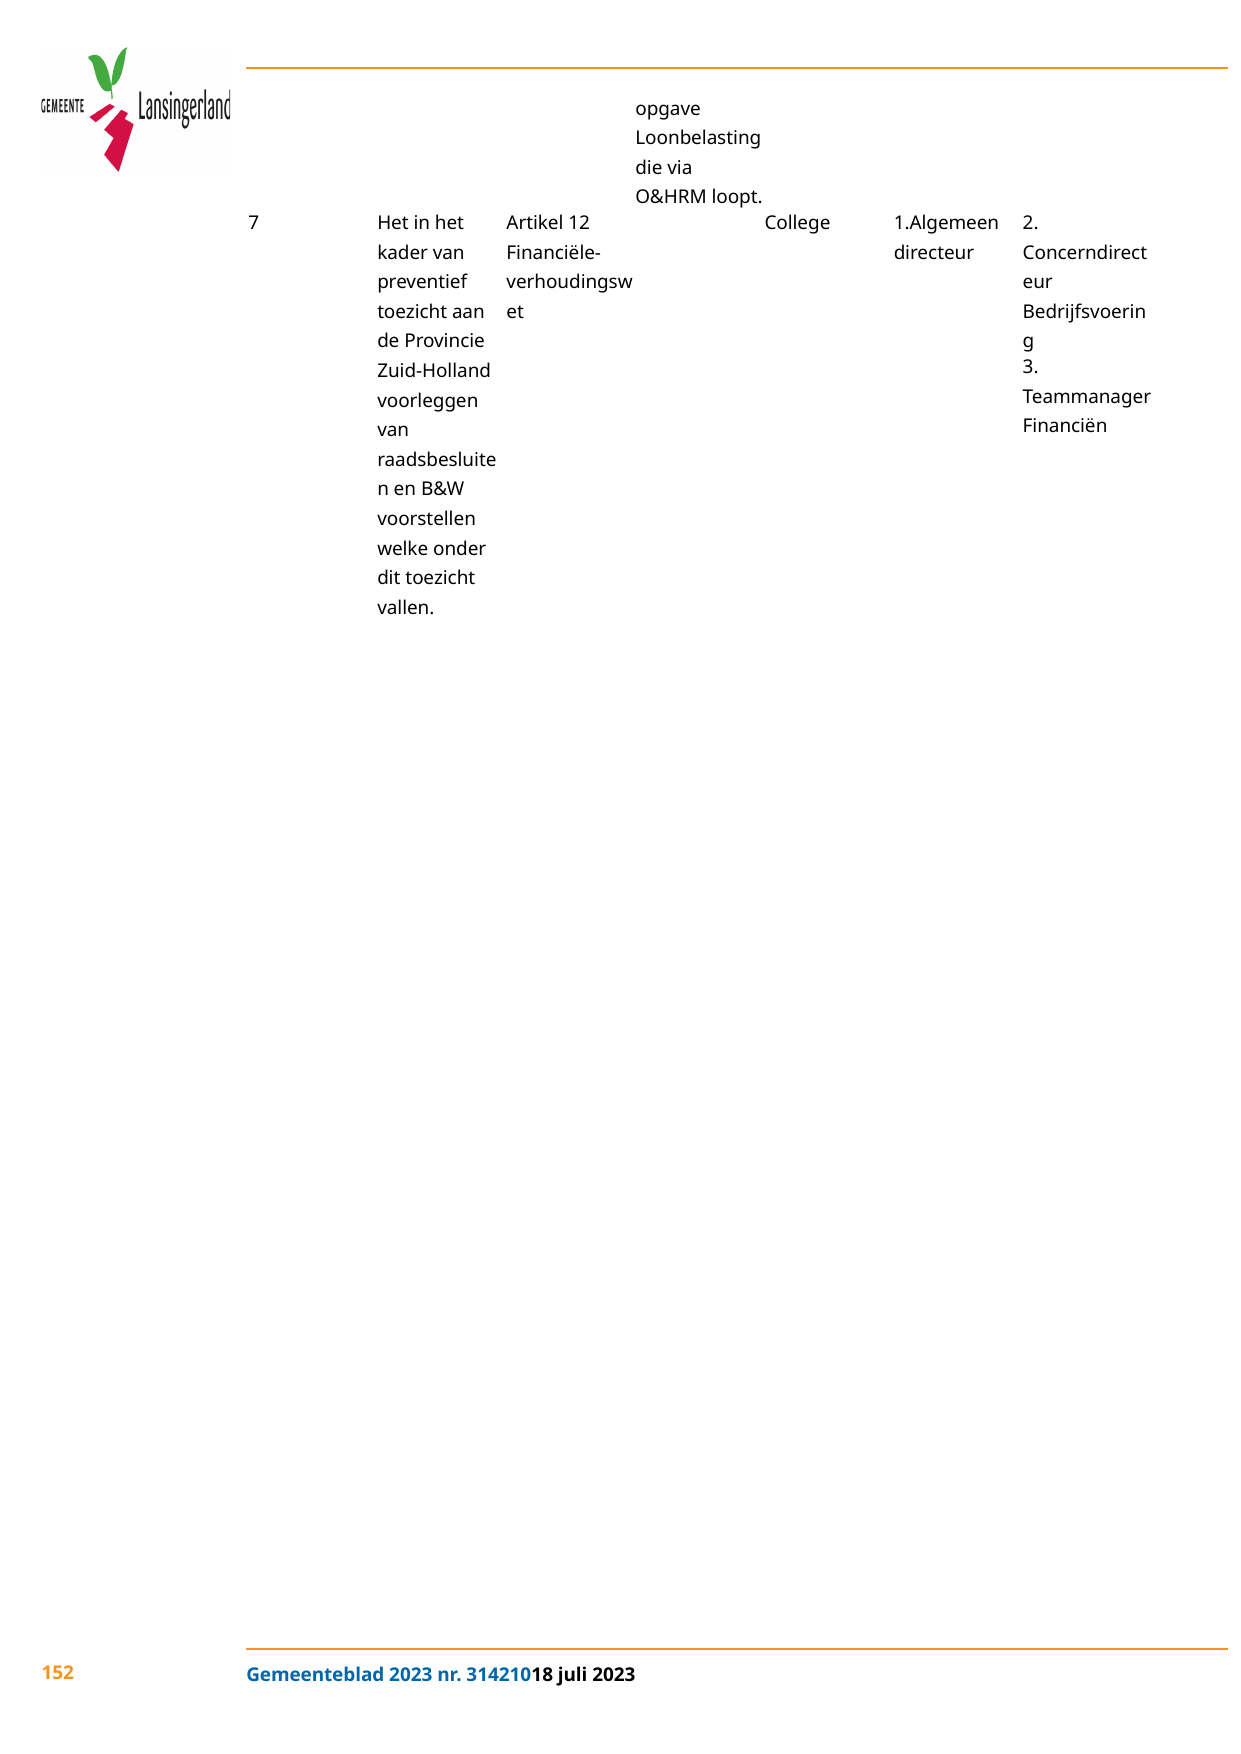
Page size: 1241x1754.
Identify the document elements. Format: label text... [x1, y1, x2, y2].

table_cell [894, 95, 1022, 209]
table_cell 3. Teammanager Financiën [1023, 353, 1152, 619]
table_cell Het in het kader van preventief toezicht aan de Provincie Zuid-Holland voorleggen van raadsbesluiten en B&W voorstellen welke onder dit toezicht vallen. [377, 209, 506, 619]
table_cell 1.Algemeen directeur [894, 209, 1022, 619]
table_cell Artikel 12 Financiële-verhoudingswet [506, 209, 635, 619]
table_cell [1023, 95, 1152, 209]
table_cell [506, 95, 635, 209]
table_cell 7 [248, 209, 377, 619]
table_cell [377, 95, 506, 209]
table_cell [635, 209, 764, 619]
table_cell opgave Loonbelasting die via O&HRM loopt. [635, 95, 764, 209]
table_cell College [764, 209, 893, 619]
table_cell [248, 95, 377, 209]
table_cell 2. Concerndirecteur Bedrijfsvoering [1023, 209, 1152, 353]
table_cell [764, 95, 893, 209]
picture [41, 47, 231, 172]
